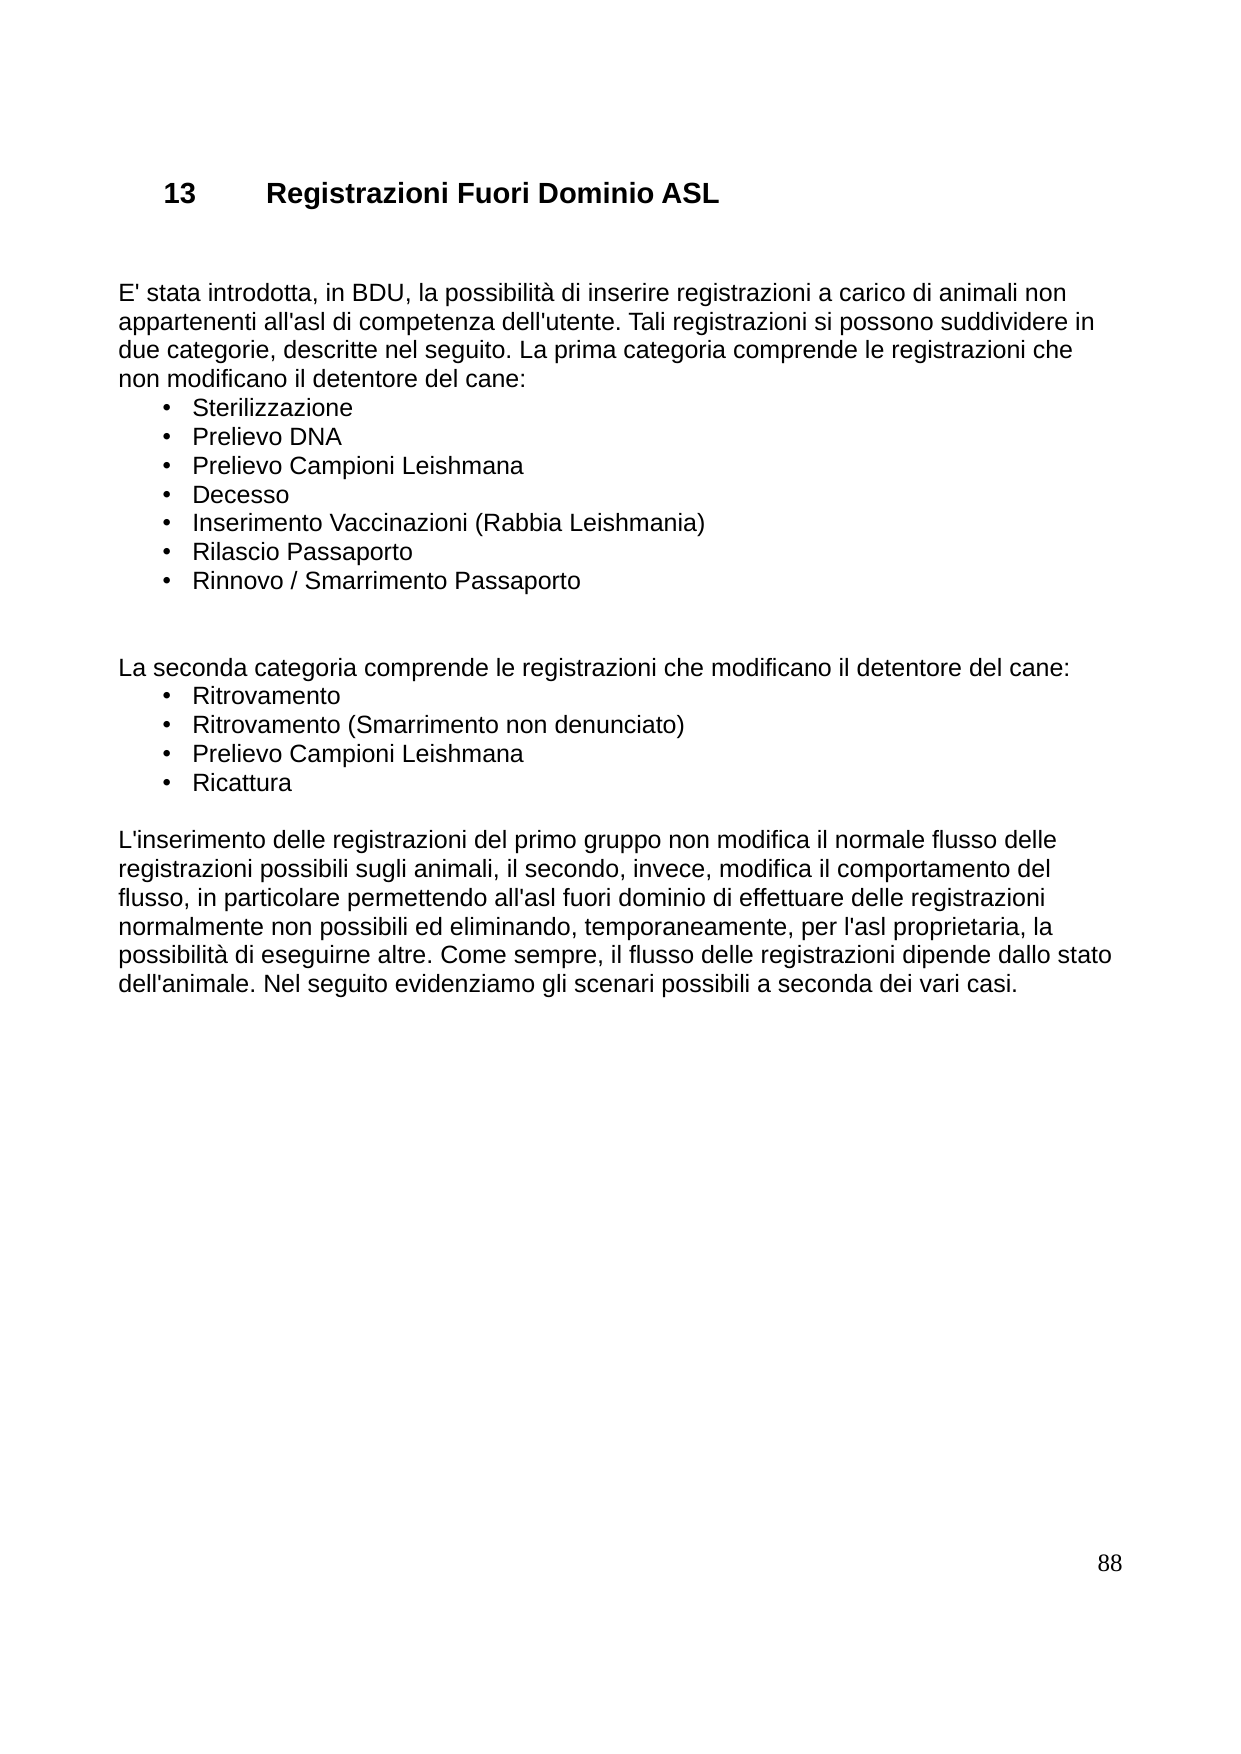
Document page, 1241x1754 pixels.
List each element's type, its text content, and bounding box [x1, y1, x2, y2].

list Ritrovamento (Smarrimento non denunciato) [162, 710, 1122, 739]
list Ricattura [162, 768, 1122, 797]
list Rilascio Passaporto [162, 537, 1122, 566]
list Ritrovamento [162, 681, 1122, 710]
text L'inserimento delle registrazioni del primo gruppo non modifica il normale flusso delle registrazioni possibili sugli animali, il secondo, invece, modifica il comportamento del flusso, in particolare permettendo all'asl fuori dominio di effettuare delle registrazioni normalmente non possibili ed eliminando, temporaneamente, per l'asl proprietaria, la possibilità di eseguirne altre. Come sempre, il flusso delle registrazioni dipende dallo stato dell'animale. Nel seguito evidenziamo gli scenari possibili a seconda dei vari casi. [118, 797, 1122, 998]
list Inserimento Vaccinazioni (Rabbia Leishmania) [162, 508, 1122, 537]
list Prelievo Campioni Leishmana [162, 451, 1122, 479]
text E' stata introdotta, in BDU, la possibilità di inserire registrazioni a carico di animali non appartenenti all'asl di competenza dell'utente. Tali registrazioni si possono suddividere in due categorie, descritte nel seguito. La prima categoria comprende le registrazioni che non modificano il detentore del cane: [118, 278, 1122, 393]
list Rinnovo / Smarrimento Passaporto [162, 566, 1122, 595]
list Prelievo DNA [162, 422, 1122, 451]
list Sterilizzazione [162, 393, 1122, 422]
subtitle Registrazioni Fuori Dominio ASL [155, 176, 1122, 210]
list Prelievo Campioni Leishmana [162, 739, 1122, 768]
list Decesso [162, 479, 1122, 508]
text La seconda categoria comprende le registrazioni che modificano il detentore del cane: [118, 595, 1122, 681]
